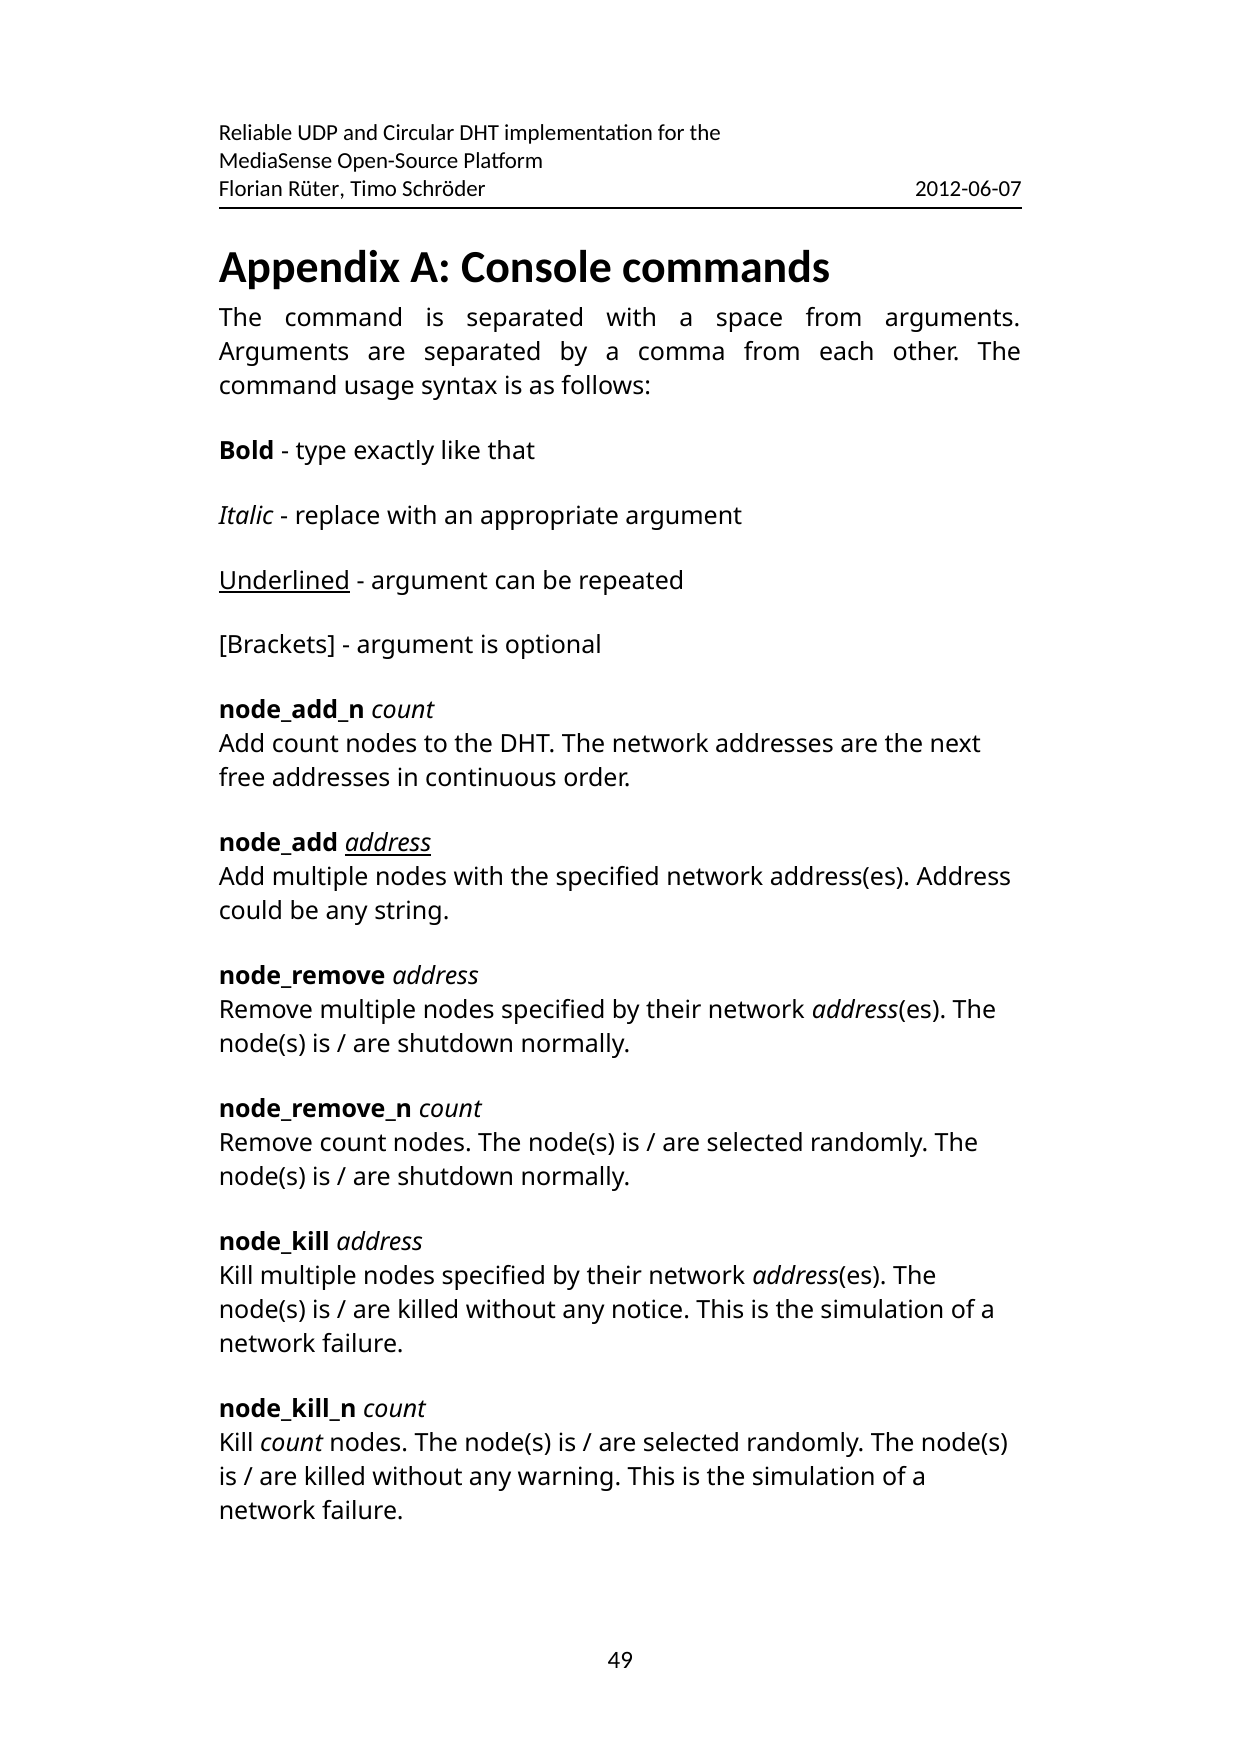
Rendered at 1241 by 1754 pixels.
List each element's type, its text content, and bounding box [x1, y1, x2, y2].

text node_add_n count Add count nodes to the DHT. The network addresses are the next free addresses in continuous order. [218, 692, 1022, 794]
text node_kill address Kill multiple nodes specified by their network address(es). The node(s) is / are killed without any notice. This is the simulation of a network failure. [218, 1223, 1022, 1360]
text node_remove_n count Remove count nodes. The node(s) is / are selected randomly. The node(s) is / are shutdown normally. [218, 1091, 1022, 1193]
subtitle Appendix A: Console commands [218, 238, 1022, 294]
text node_remove address Remove multiple nodes specified by their network address(es). The node(s) is / are shutdown normally. [218, 958, 1022, 1060]
text Italic - replace with an appropriate argument [218, 497, 1022, 532]
text node_kill_n count Kill count nodes. The node(s) is / are selected randomly. The node(s) is / are killed without any warning. This is the simulation of a network failure. [218, 1391, 1022, 1527]
text Bold - type exactly like that [218, 433, 1022, 467]
text The command is separated with a space from arguments. Arguments are separated by a comma from each other. The command usage syntax is as follows: [218, 300, 1022, 402]
text [Brackets] - argument is optional [218, 627, 1022, 661]
text node_add address Add multiple nodes with the specified network address(es). Address could be any string. [218, 825, 1022, 927]
text Underlined - argument can be repeated [218, 562, 1022, 596]
